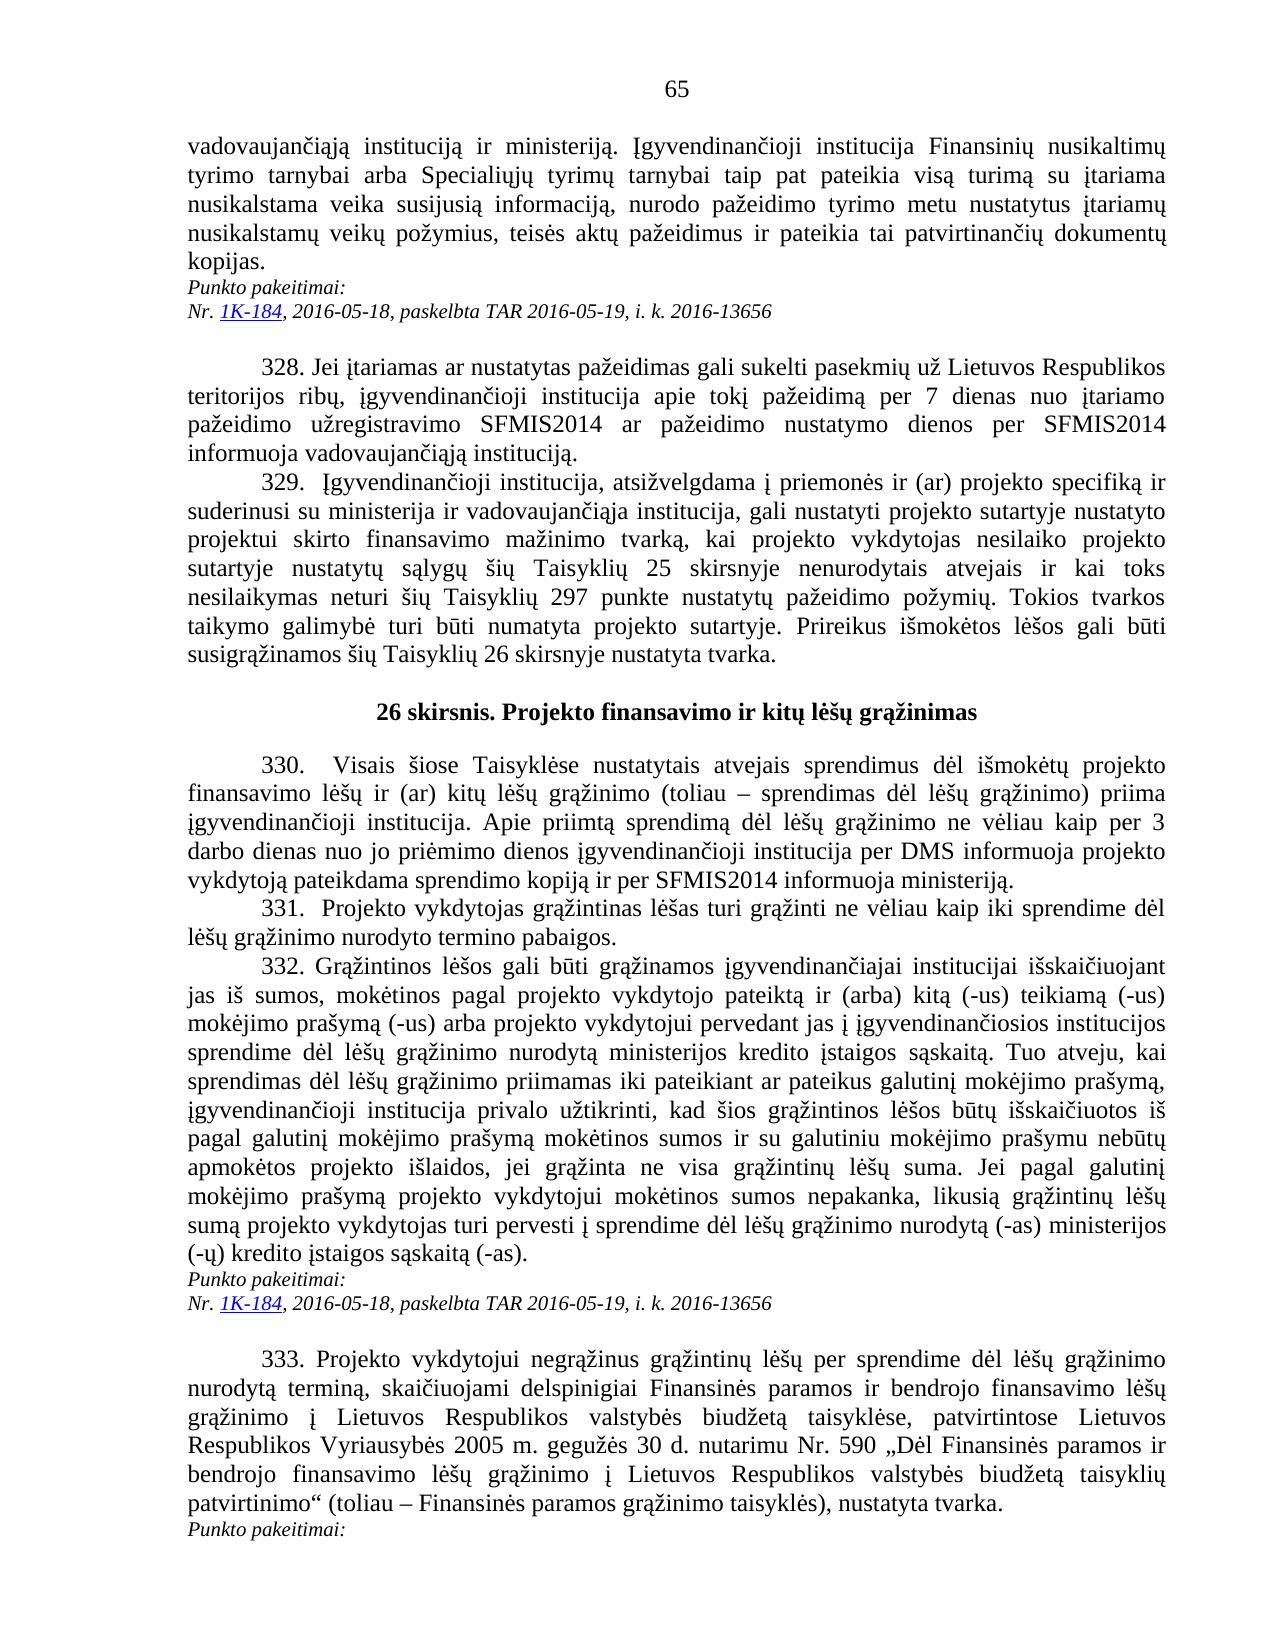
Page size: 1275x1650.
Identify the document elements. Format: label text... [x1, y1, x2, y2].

text Nr. 1K-184, 2016-05-18, paskelbta TAR 2016-05-19, i. k. 2016-13656 [187, 1291, 1167, 1315]
text vadovaujančiąją instituciją ir ministeriją. Įgyvendinančioji institucija Finansinių nusikaltimų tyrimo tarnybai arba Specialiųjų tyrimų tarnybai taip pat pateikia visą turimą su įtariama nusikalstama veika susijusią informaciją, nurodo pažeidimo tyrimo metu nustatytus įtariamų nusikalstamų veikų požymius, teisės aktų pažeidimus ir pateikia tai patvirtinančių dokumentų kopijas. [187, 131, 1167, 275]
text Punkto pakeitimai: [187, 1517, 1167, 1541]
text Nr. 1K-184, 2016-05-18, paskelbta TAR 2016-05-19, i. k. 2016-13656 [187, 299, 1167, 323]
text 328. Jei įtariamas ar nustatytas pažeidimas gali sukelti pasekmių už Lietuvos Respublikos teritorijos ribų, įgyvendinančioji institucija apie tokį pažeidimą per 7 dienas nuo įtariamo pažeidimo užregistravimo SFMIS2014 ar pažeidimo nustatymo dienos per SFMIS2014 informuoja vadovaujančiąją instituciją. [187, 352, 1167, 467]
text Punkto pakeitimai: [187, 1267, 1167, 1291]
text 332. Grąžintinos lėšos gali būti grąžinamos įgyvendinančiajai institucijai išskaičiuojant jas iš sumos, mokėtinos pagal projekto vykdytojo pateiktą ir (arba) kitą (-us) teikiamą (-us) mokėjimo prašymą (-us) arba projekto vykdytojui pervedant jas į įgyvendinančiosios institucijos sprendime dėl lėšų grąžinimo nurodytą ministerijos kredito įstaigos sąskaitą. Tuo atveju, kai sprendimas dėl lėšų grąžinimo priimamas iki pateikiant ar pateikus galutinį mokėjimo prašymą, įgyvendinančioji institucija privalo užtikrinti, kad šios grąžintinos lėšos būtų išskaičiuotos iš pagal galutinį mokėjimo prašymą mokėtinos sumos ir su galutiniu mokėjimo prašymu nebūtų apmokėtos projekto išlaidos, jei grąžinta ne visa grąžintinų lėšų suma. Jei pagal galutinį mokėjimo prašymą projekto vykdytojui mokėtinos sumos nepakanka, likusią grąžintinų lėšų sumą projekto vykdytojas turi pervesti į sprendime dėl lėšų grąžinimo nurodytą (-as) ministerijos (-ų) kredito įstaigos sąskaitą (-as). [187, 951, 1167, 1267]
text Punkto pakeitimai: [187, 275, 1167, 299]
text 331. Projekto vykdytojas grąžintinas lėšas turi grąžinti ne vėliau kaip iki sprendime dėl lėšų grąžinimo nurodyto termino pabaigos. [187, 893, 1167, 951]
subtitle 26 skirsnis. Projekto finansavimo ir kitų lėšų grąžinimas [246, 697, 1107, 726]
text 329. Įgyvendinančioji institucija, atsižvelgdama į priemonės ir (ar) projekto specifiką ir suderinusi su ministerija ir vadovaujančiąja institucija, gali nustatyti projekto sutartyje nustatyto projektui skirto finansavimo mažinimo tvarką, kai projekto vykdytojas nesilaiko projekto sutartyje nustatytų sąlygų šių Taisyklių 25 skirsnyje nenurodytais atvejais ir kai toks nesilaikymas neturi šių Taisyklių 297 punkte nustatytų pažeidimo požymių. Tokios tvarkos taikymo galimybė turi būti numatyta projekto sutartyje. Prireikus išmokėtos lėšos gali būti susigrąžinamos šių Taisyklių 26 skirsnyje nustatyta tvarka. [187, 467, 1167, 668]
text 330. Visais šiose Taisyklėse nustatytais atvejais sprendimus dėl išmokėtų projekto finansavimo lėšų ir (ar) kitų lėšų grąžinimo (toliau – sprendimas dėl lėšų grąžinimo) priima įgyvendinančioji institucija. Apie priimtą sprendimą dėl lėšų grąžinimo ne vėliau kaip per 3 darbo dienas nuo jo priėmimo dienos įgyvendinančioji institucija per DMS informuoja projekto vykdytoją pateikdama sprendimo kopiją ir per SFMIS2014 informuoja ministeriją. [187, 750, 1167, 893]
text 333. Projekto vykdytojui negrąžinus grąžintinų lėšų per sprendime dėl lėšų grąžinimo nurodytą terminą, skaičiuojami delspinigiai Finansinės paramos ir bendrojo finansavimo lėšų grąžinimo į Lietuvos Respublikos valstybės biudžetą taisyklėse, patvirtintose Lietuvos Respublikos Vyriausybės 2005 m. gegužės 30 d. nutarimu Nr. 590 „Dėl Finansinės paramos ir bendrojo finansavimo lėšų grąžinimo į Lietuvos Respublikos valstybės biudžetą taisyklių patvirtinimo“ (toliau – Finansinės paramos grąžinimo taisyklės), nustatyta tvarka. [187, 1344, 1167, 1517]
